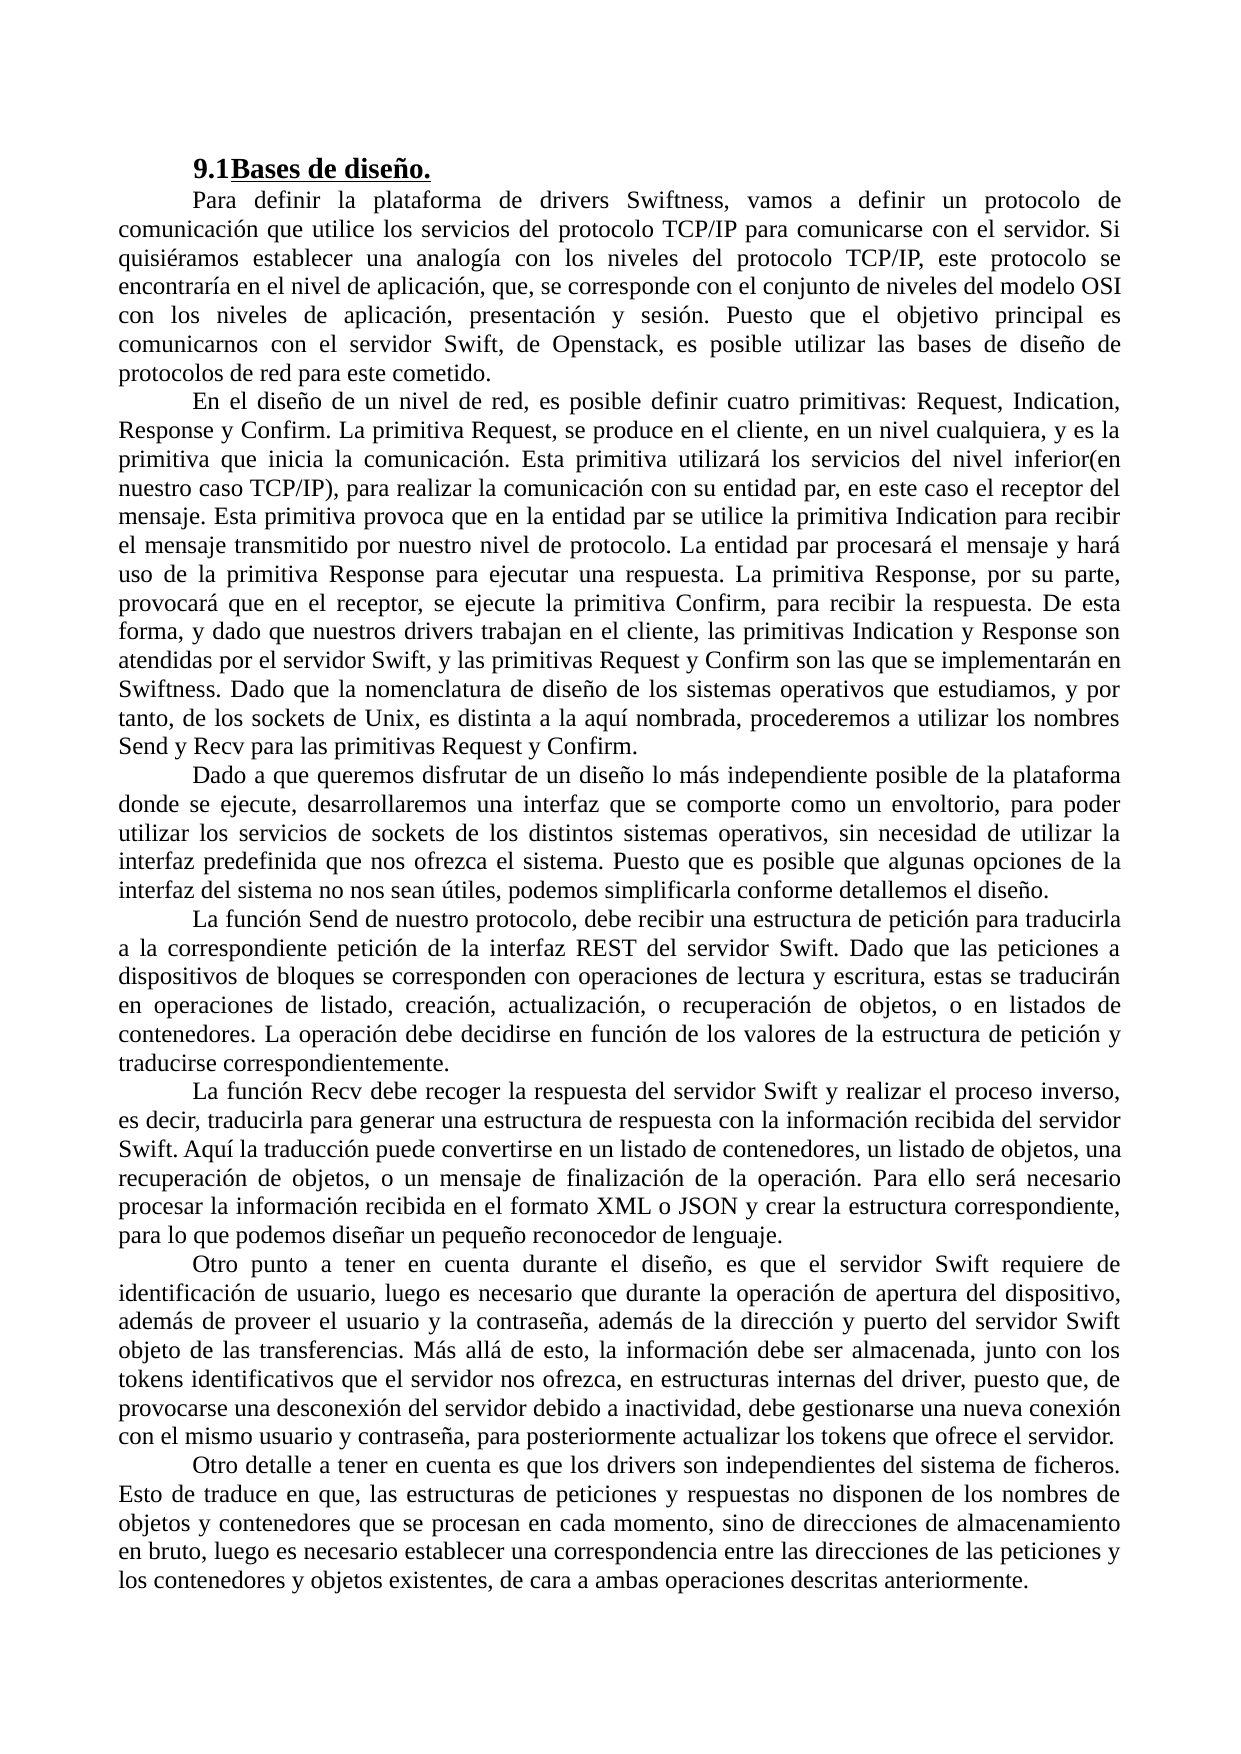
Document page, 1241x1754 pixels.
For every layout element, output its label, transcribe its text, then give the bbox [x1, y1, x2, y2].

text Dado a que queremos disfrutar de un diseño lo más independiente posible de la plataforma donde se ejecute, desarrollaremos una interfaz que se comporte como un envoltorio, para poder utilizar los servicios de sockets de los distintos sistemas operativos, sin necesidad de utilizar la interfaz predefinida que nos ofrezca el sistema. Puesto que es posible que algunas opciones de la interfaz del sistema no nos sean útiles, podemos simplificarla conforme detallemos el diseño. [118, 760, 1122, 904]
text Otro detalle a tener en cuenta es que los drivers son independientes del sistema de ficheros. Esto de traduce en que, las estructuras de peticiones y respuestas no disponen de los nombres de objetos y contenedores que se procesan en cada momento, sino de direcciones de almacenamiento en bruto, luego es necesario establecer una correspondencia entre las direcciones de las peticiones y los contenedores y objetos existentes, de cara a ambas operaciones descritas anteriormente. [118, 1450, 1122, 1594]
text La función Send de nuestro protocolo, debe recibir una estructura de petición para traducirla a la correspondiente petición de la interfaz REST del servidor Swift. Dado que las peticiones a dispositivos de bloques se corresponden con operaciones de lectura y escritura, estas se traducirán en operaciones de listado, creación, actualización, o recuperación de objetos, o en listados de contenedores. La operación debe decidirse en función de los valores de la estructura de petición y traducirse correspondientemente. [118, 904, 1122, 1076]
list Bases de diseño. [193, 152, 1122, 185]
text Para definir la plataforma de drivers Swiftness, vamos a definir un protocolo de comunicación que utilice los servicios del protocolo TCP/IP para comunicarse con el servidor. Si quisiéramos establecer una analogía con los niveles del protocolo TCP/IP, este protocolo se encontraría en el nivel de aplicación, que, se corresponde con el conjunto de niveles del modelo OSI con los niveles de aplicación, presentación y sesión. Puesto que el objetivo principal es comunicarnos con el servidor Swift, de Openstack, es posible utilizar las bases de diseño de protocolos de red para este cometido. [118, 185, 1122, 386]
text La función Recv debe recoger la respuesta del servidor Swift y realizar el proceso inverso, es decir, traducirla para generar una estructura de respuesta con la información recibida del servidor Swift. Aquí la traducción puede convertirse en un listado de contenedores, un listado de objetos, una recuperación de objetos, o un mensaje de finalización de la operación. Para ello será necesario procesar la información recibida en el formato XML o JSON y crear la estructura correspondiente, para lo que podemos diseñar un pequeño reconocedor de lenguaje. [118, 1076, 1122, 1249]
text Otro punto a tener en cuenta durante el diseño, es que el servidor Swift requiere de identificación de usuario, luego es necesario que durante la operación de apertura del dispositivo, además de proveer el usuario y la contraseña, además de la dirección y puerto del servidor Swift objeto de las transferencias. Más allá de esto, la información debe ser almacenada, junto con los tokens identificativos que el servidor nos ofrezca, en estructuras internas del driver, puesto que, de provocarse una desconexión del servidor debido a inactividad, debe gestionarse una nueva conexión con el mismo usuario y contraseña, para posteriormente actualizar los tokens que ofrece el servidor. [118, 1249, 1122, 1450]
text En el diseño de un nivel de red, es posible definir cuatro primitivas: Request, Indication, Response y Confirm. La primitiva Request, se produce en el cliente, en un nivel cualquiera, y es la primitiva que inicia la comunicación. Esta primitiva utilizará los servicios del nivel inferior(en nuestro caso TCP/IP), para realizar la comunicación con su entidad par, en este caso el receptor del mensaje. Esta primitiva provoca que en la entidad par se utilice la primitiva Indication para recibir el mensaje transmitido por nuestro nivel de protocolo. La entidad par procesará el mensaje y hará uso de la primitiva Response para ejecutar una respuesta. La primitiva Response, por su parte, provocará que en el receptor, se ejecute la primitiva Confirm, para recibir la respuesta. De esta forma, y dado que nuestros drivers trabajan en el cliente, las primitivas Indication y Response son atendidas por el servidor Swift, y las primitivas Request y Confirm son las que se implementarán en Swiftness. Dado que la nomenclatura de diseño de los sistemas operativos que estudiamos, y por tanto, de los sockets de Unix, es distinta a la aquí nombrada, procederemos a utilizar los nombres Send y Recv para las primitivas Request y Confirm. [118, 386, 1122, 760]
